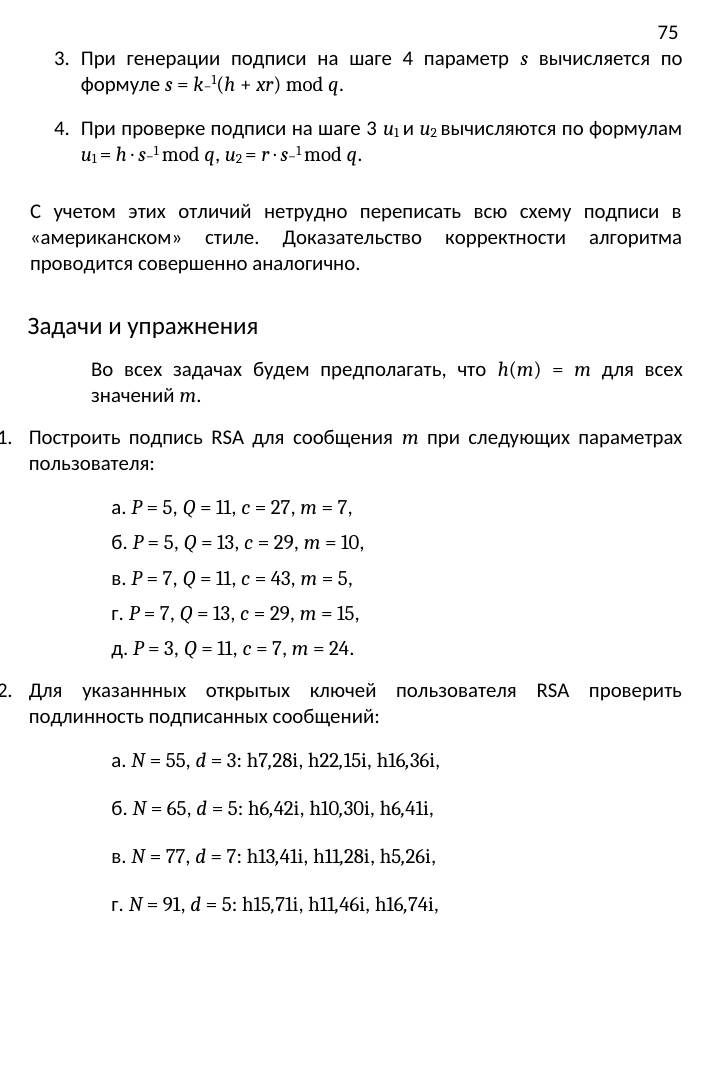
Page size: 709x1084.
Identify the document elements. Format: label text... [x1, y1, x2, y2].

text С учетом этих отличий нетрудно переписать всю схему подписи в «американском» стиле. Доказательство корректности алгоритма проводится совершенно аналогично. [30, 198, 683, 275]
text Во всех задачах будем предполагать, что h(m) = m для всех значений m. [91, 357, 683, 408]
text в. N = 77, d = 7: h13,41i, h11,28i, h5,26i, [111, 843, 683, 868]
list Построить подпись RSA для сообщения m при следующих параметрах пользователя: [0, 424, 683, 476]
text г. N = 91, d = 5: h15,71i, h11,46i, h16,74i, [111, 891, 683, 916]
list При генерации подписи на шаге 4 параметр s вычисляется по формуле s = k−1(h + xr) mod q. [54, 45, 683, 96]
list Для указаннных открытых ключей пользователя RSA проверить подлинность подписанных сообщений: [0, 677, 683, 729]
text а. P = 5, Q = 11, c = 27, m = 7, [111, 494, 683, 519]
text б. N = 65, d = 5: h6,42i, h10,30i, h6,41i, [111, 795, 683, 821]
text б. P = 5, Q = 13, c = 29, m = 10, [111, 529, 683, 555]
text в. P = 7, Q = 11, c = 43, m = 5, [111, 565, 683, 590]
text Задачи и упражнения [27, 310, 683, 341]
text д. P = 3, Q = 11, c = 7, m = 24. [111, 635, 683, 661]
text г. P = 7, Q = 13, c = 29, m = 15, [111, 600, 683, 626]
list При проверке подписи на шаге 3 u1 и u2 вычисляются по формулам u1 = h · s−1 mod q, u2 = r · s−1 mod q. [54, 116, 683, 167]
text а. N = 55, d = 3: h7,28i, h22,15i, h16,36i, [111, 747, 683, 772]
